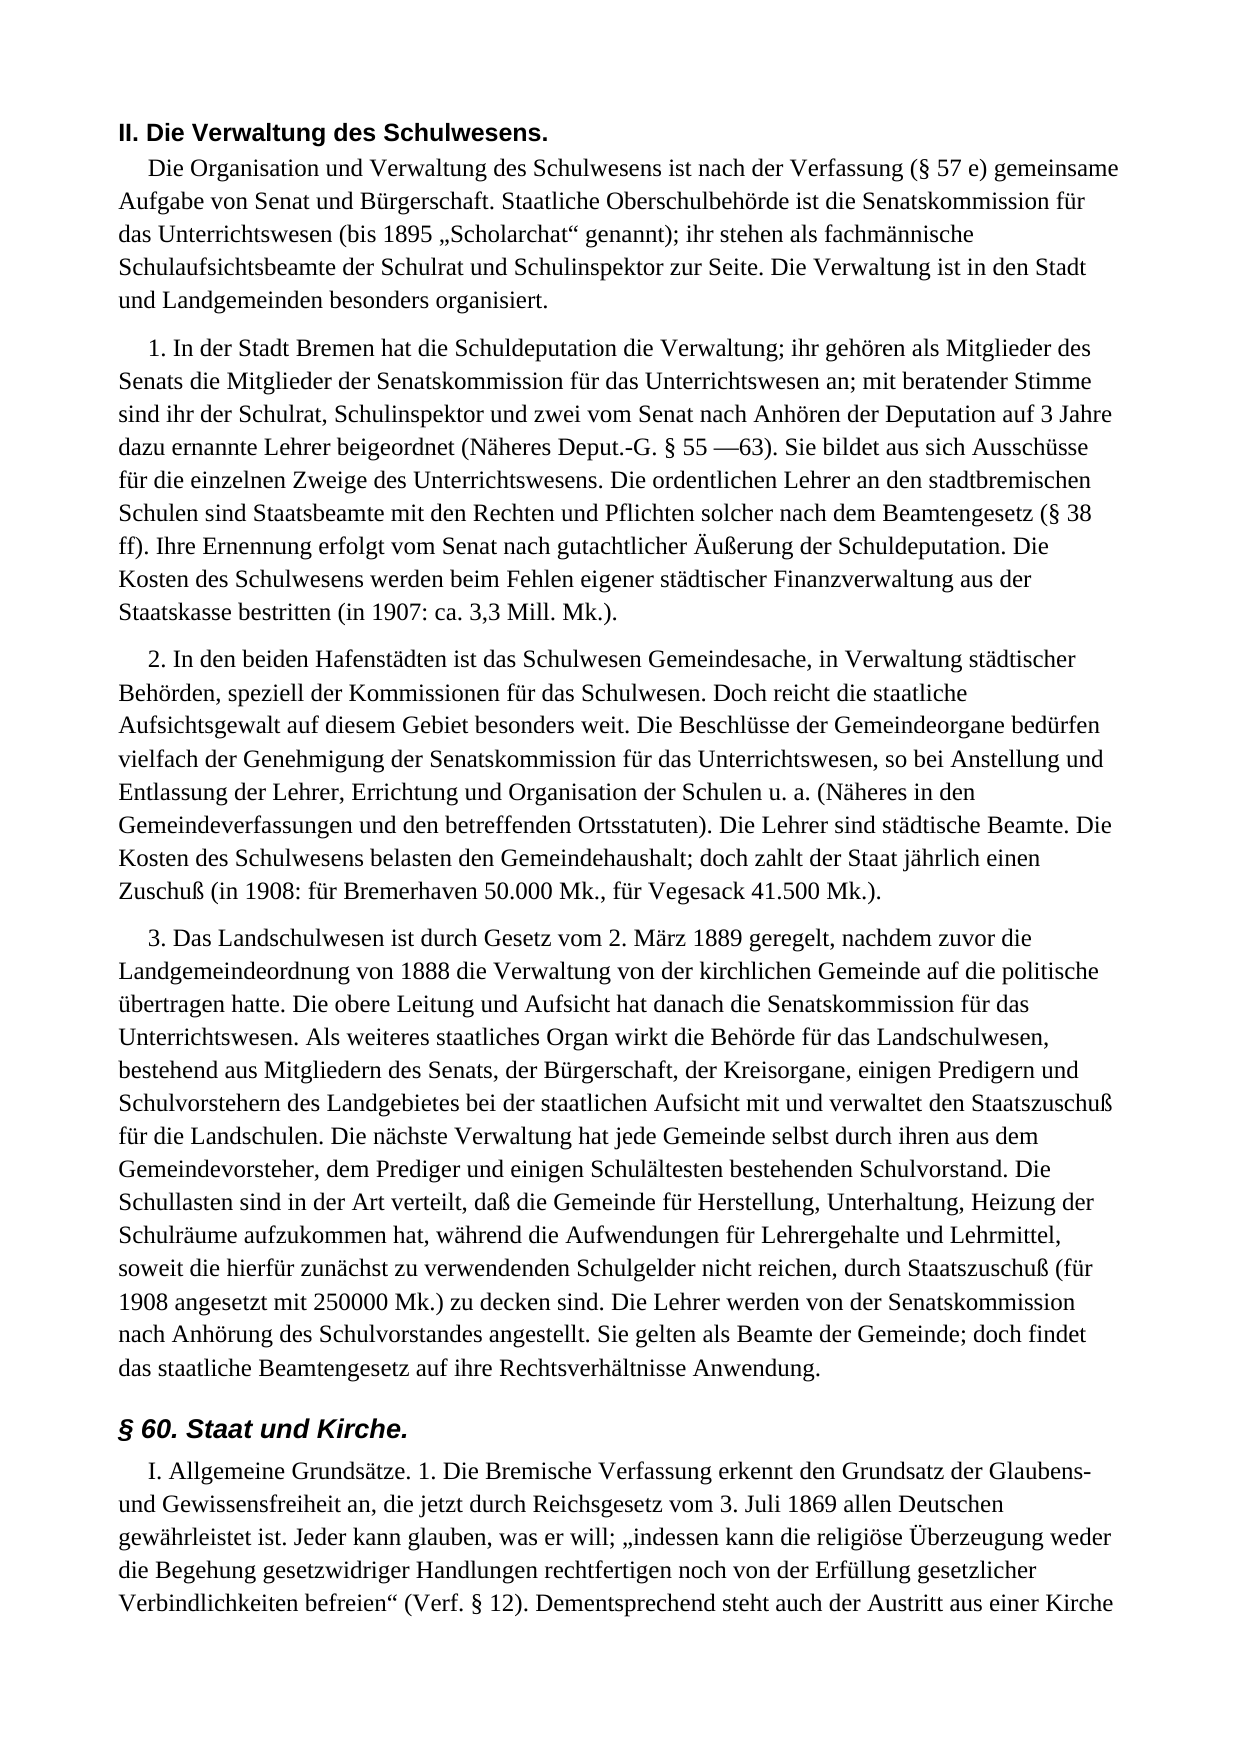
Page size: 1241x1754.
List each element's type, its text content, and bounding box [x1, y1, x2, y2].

text I. Allgemeine Grundsätze. 1. Die Bremische Verfassung erkennt den Grundsatz der Glaubens- und Gewissensfreiheit an, die jetzt durch Reichsgesetz vom 3. Juli 1869 allen Deutschen gewährleistet ist. Jeder kann glauben, was er will; „indessen kann die religiöse Überzeugung weder die Begehung gesetzwidriger Handlungen rechtfertigen noch von der Erfüllung gesetzlicher Verbindlichkeiten befreien“ (Verf. § 12). Dementsprechend steht auch der Austritt aus einer Kirche [118, 1456, 1122, 1617]
text 1. In der Stadt Bremen hat die Schuldeputation die Verwaltung; ihr gehören als Mitglieder des Senats die Mitglieder der Senatskommission für das Unterrichtswesen an; mit beratender Stimme sind ihr der Schulrat, Schulinspektor und zwei vom Senat nach Anhören der Deputation auf 3 Jahre dazu ernannte Lehrer beigeordnet (Näheres Deput.-G. § 55 —63). Sie bildet aus sich Ausschüsse für die einzelnen Zweige des Unterrichtswesens. Die ordentlichen Lehrer an den stadtbremischen Schulen sind Staatsbeamte mit den Rechten und Pflichten solcher nach dem Beamtengesetz (§ 38 ff). Ihre Ernennung erfolgt vom Senat nach gutachtlicher Äußerung der Schuldeputation. Die Kosten des Schulwesens werden beim Fehlen eigener städtischer Finanzverwaltung aus der Staatskasse bestritten (in 1907: ca. 3,3 Mill. Mk.). [118, 333, 1122, 626]
text 3. Das Landschulwesen ist durch Gesetz vom 2. März 1889 geregelt, nachdem zuvor die Landgemeindeordnung von 1888 die Verwaltung von der kirchlichen Gemeinde auf die politische übertragen hatte. Die obere Leitung und Aufsicht hat danach die Senatskommission für das Unterrichtswesen. Als weiteres staatliches Organ wirkt die Behörde für das Landschulwesen, bestehend aus Mitgliedern des Senats, der Bürgerschaft, der Kreisorgane, einigen Predigern und Schulvorstehern des Landgebietes bei der staatlichen Aufsicht mit und verwaltet den Staatszuschuß für die Landschulen. Die nächste Verwaltung hat jede Gemeinde selbst durch ihren aus dem Gemeindevorsteher, dem Prediger und einigen Schulältesten bestehenden Schulvorstand. Die Schullasten sind in der Art verteilt, daß die Gemeinde für Herstellung, Unterhaltung, Heizung der Schulräume aufzukommen hat, während die Aufwendungen für Lehrergehalte und Lehrmittel, soweit die hierfür zunächst zu verwendenden Schulgelder nicht reichen, durch Staatszuschuß (für 1908 angesetzt mit 250000 Mk.) zu decken sind. Die Lehrer werden von der Senatskommission nach Anhörung des Schulvorstandes angestellt. Sie gelten als Beamte der Gemeinde; doch findet das staatliche Beamtengesetz auf ihre Rechtsverhältnisse Anwendung. [118, 923, 1122, 1381]
text 2. In den beiden Hafenstädten ist das Schulwesen Gemeindesache, in Verwaltung städtischer Behörden, speziell der Kommissionen für das Schulwesen. Doch reicht die staatliche Aufsichtsgewalt auf diesem Gebiet besonders weit. Die Beschlüsse der Gemeindeorgane bedürfen vielfach der Genehmigung der Senatskommission für das Unterrichtswesen, so bei Anstellung und Entlassung der Lehrer, Errichtung und Organisation der Schulen u. a. (Näheres in den Gemeindeverfassungen und den betreffenden Ortsstatuten). Die Lehrer sind städtische Beamte. Die Kosten des Schulwesens belasten den Gemeindehaushalt; doch zahlt der Staat jährlich einen Zuschuß (in 1908: für Bremerhaven 50.000 Mk., für Vegesack 41.500 Mk.). [118, 644, 1122, 904]
subtitle II. Die Verwaltung des Schulwesens. [118, 118, 1122, 147]
subtitle § 60. Staat und Kirche. [118, 1413, 1122, 1444]
text Die Organisation und Verwaltung des Schulwesens ist nach der Verfassung (§ 57 e) gemeinsame Aufgabe von Senat und Bürgerschaft. Staatliche Oberschulbehörde ist die Senatskommission für das Unterrichtswesen (bis 1895 „Scholarchat“ genannt); ihr stehen als fachmännische Schulaufsichtsbeamte der Schulrat und Schulinspektor zur Seite. Die Verwaltung ist in den Stadt und Landgemeinden besonders organisiert. [118, 153, 1122, 314]
